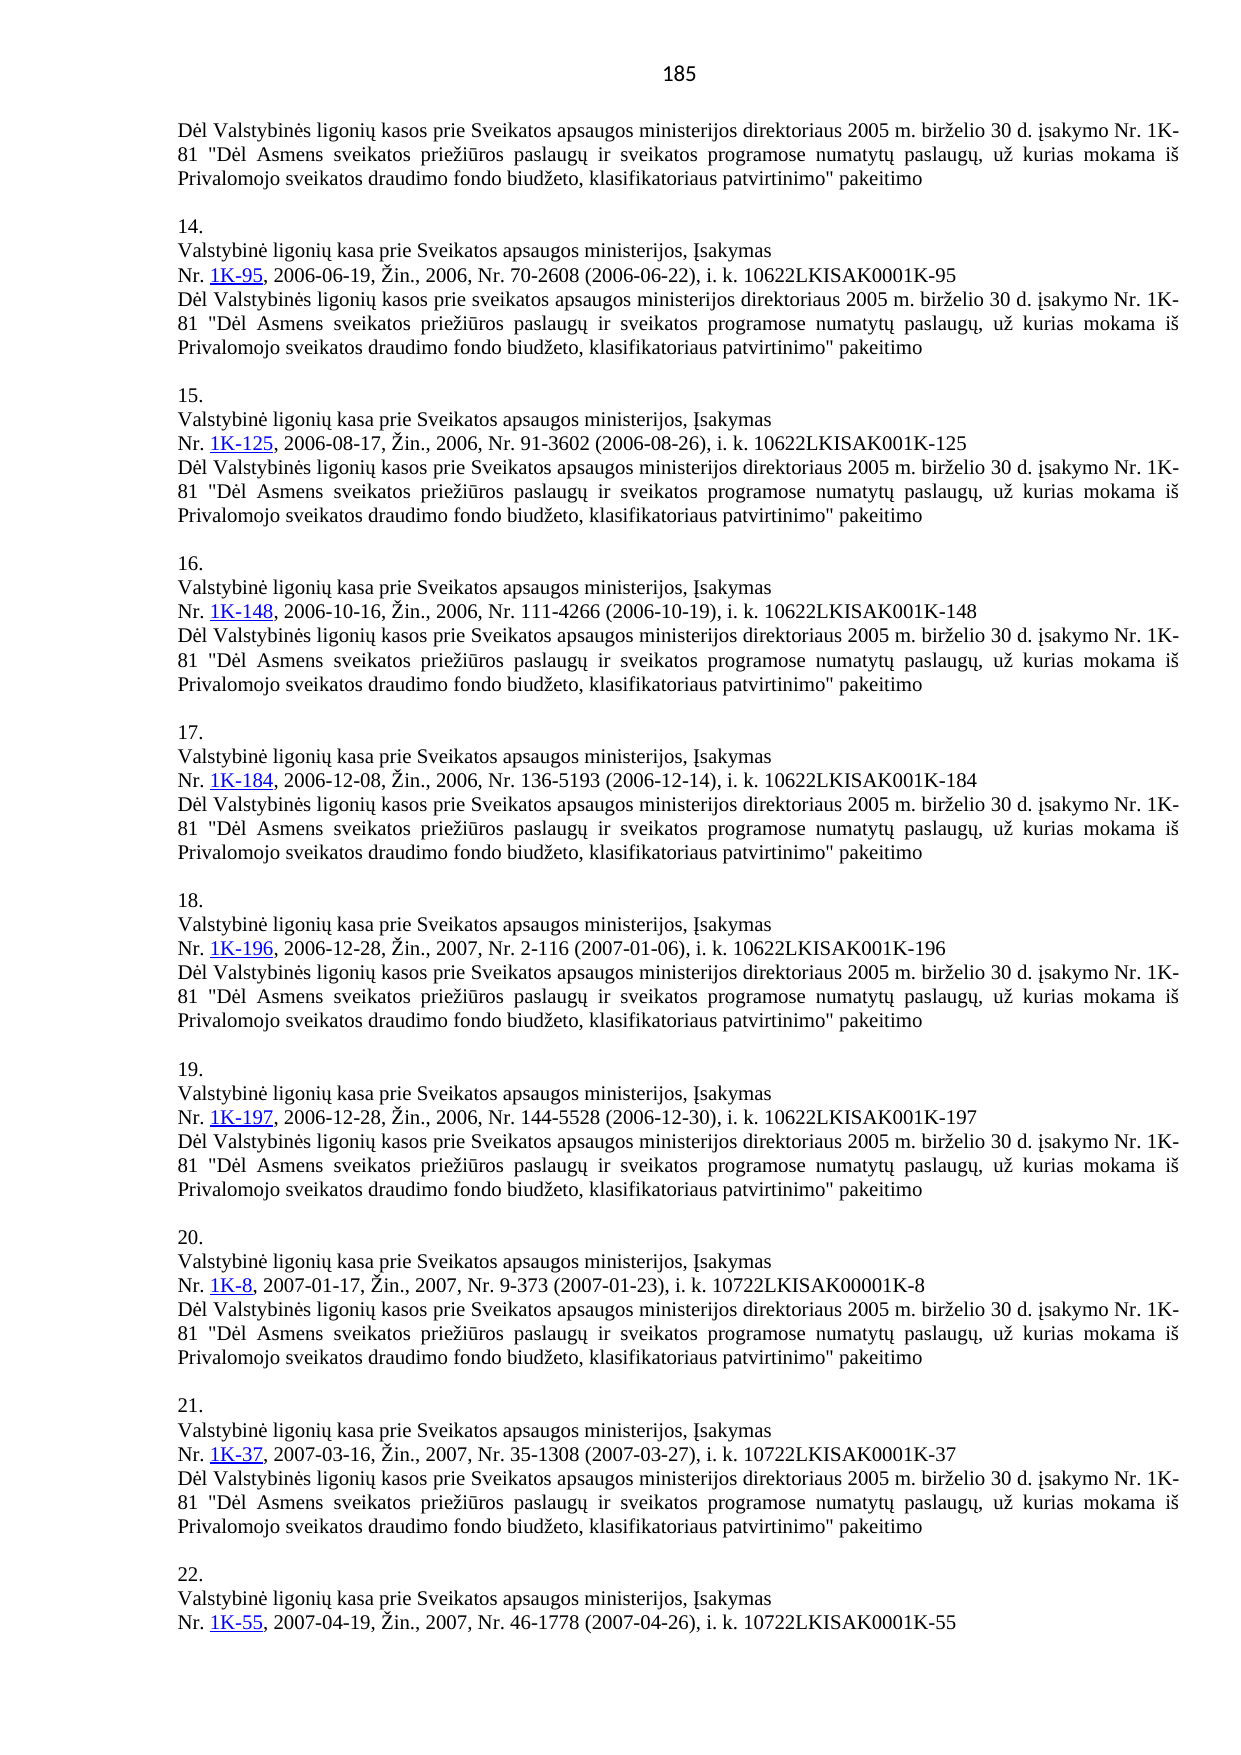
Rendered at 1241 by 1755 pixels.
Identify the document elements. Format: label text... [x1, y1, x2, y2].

text 19. [177, 1057, 1181, 1081]
text Nr. 1K-8, 2007-01-17, Žin., 2007, Nr. 9-373 (2007-01-23), i. k. 10722LKISAK00001K-8 [177, 1273, 1181, 1297]
text 14. [177, 214, 1181, 238]
text Dėl Valstybinės ligonių kasos prie Sveikatos apsaugos ministerijos direktoriaus 2005 m. birželio 30 d. įsakymo Nr. 1K-81 "Dėl Asmens sveikatos priežiūros paslaugų ir sveikatos programose numatytų paslaugų, už kurias mokama iš Privalomojo sveikatos draudimo fondo biudžeto, klasifikatoriaus patvirtinimo" pakeitimo [177, 118, 1181, 190]
text Nr. 1K-148, 2006-10-16, Žin., 2006, Nr. 111-4266 (2006-10-19), i. k. 10622LKISAK001K-148 [177, 599, 1181, 623]
text Dėl Valstybinės ligonių kasos prie sveikatos apsaugos ministerijos direktoriaus 2005 m. birželio 30 d. įsakymo Nr. 1K-81 "Dėl Asmens sveikatos priežiūros paslaugų ir sveikatos programose numatytų paslaugų, už kurias mokama iš Privalomojo sveikatos draudimo fondo biudžeto, klasifikatoriaus patvirtinimo" pakeitimo [177, 287, 1181, 359]
text Nr. 1K-196, 2006-12-28, Žin., 2007, Nr. 2-116 (2007-01-06), i. k. 10622LKISAK001K-196 [177, 936, 1181, 960]
text Valstybinė ligonių kasa prie Sveikatos apsaugos ministerijos, Įsakymas [177, 744, 1181, 768]
text 20. [177, 1225, 1181, 1249]
text Nr. 1K-184, 2006-12-08, Žin., 2006, Nr. 136-5193 (2006-12-14), i. k. 10622LKISAK001K-184 [177, 768, 1181, 792]
text 18. [177, 888, 1181, 912]
text Valstybinė ligonių kasa prie Sveikatos apsaugos ministerijos, Įsakymas [177, 1081, 1181, 1105]
text Dėl Valstybinės ligonių kasos prie Sveikatos apsaugos ministerijos direktoriaus 2005 m. birželio 30 d. įsakymo Nr. 1K-81 "Dėl Asmens sveikatos priežiūros paslaugų ir sveikatos programose numatytų paslaugų, už kurias mokama iš Privalomojo sveikatos draudimo fondo biudžeto, klasifikatoriaus patvirtinimo" pakeitimo [177, 455, 1181, 527]
text Nr. 1K-37, 2007-03-16, Žin., 2007, Nr. 35-1308 (2007-03-27), i. k. 10722LKISAK0001K-37 [177, 1442, 1181, 1466]
text Valstybinė ligonių kasa prie Sveikatos apsaugos ministerijos, Įsakymas [177, 912, 1181, 936]
text Nr. 1K-125, 2006-08-17, Žin., 2006, Nr. 91-3602 (2006-08-26), i. k. 10622LKISAK001K-125 [177, 431, 1181, 455]
text Dėl Valstybinės ligonių kasos prie Sveikatos apsaugos ministerijos direktoriaus 2005 m. birželio 30 d. įsakymo Nr. 1K-81 "Dėl Asmens sveikatos priežiūros paslaugų ir sveikatos programose numatytų paslaugų, už kurias mokama iš Privalomojo sveikatos draudimo fondo biudžeto, klasifikatoriaus patvirtinimo" pakeitimo [177, 1466, 1181, 1538]
text Nr. 1K-197, 2006-12-28, Žin., 2006, Nr. 144-5528 (2006-12-30), i. k. 10622LKISAK001K-197 [177, 1105, 1181, 1129]
text Dėl Valstybinės ligonių kasos prie Sveikatos apsaugos ministerijos direktoriaus 2005 m. birželio 30 d. įsakymo Nr. 1K-81 "Dėl Asmens sveikatos priežiūros paslaugų ir sveikatos programose numatytų paslaugų, už kurias mokama iš Privalomojo sveikatos draudimo fondo biudžeto, klasifikatoriaus patvirtinimo" pakeitimo [177, 960, 1181, 1032]
text Dėl Valstybinės ligonių kasos prie Sveikatos apsaugos ministerijos direktoriaus 2005 m. birželio 30 d. įsakymo Nr. 1K-81 "Dėl Asmens sveikatos priežiūros paslaugų ir sveikatos programose numatytų paslaugų, už kurias mokama iš Privalomojo sveikatos draudimo fondo biudžeto, klasifikatoriaus patvirtinimo" pakeitimo [177, 623, 1181, 696]
text Dėl Valstybinės ligonių kasos prie Sveikatos apsaugos ministerijos direktoriaus 2005 m. birželio 30 d. įsakymo Nr. 1K-81 "Dėl Asmens sveikatos priežiūros paslaugų ir sveikatos programose numatytų paslaugų, už kurias mokama iš Privalomojo sveikatos draudimo fondo biudžeto, klasifikatoriaus patvirtinimo" pakeitimo [177, 792, 1181, 864]
text 15. [177, 383, 1181, 407]
text Nr. 1K-55, 2007-04-19, Žin., 2007, Nr. 46-1778 (2007-04-26), i. k. 10722LKISAK0001K-55 [177, 1610, 1181, 1634]
text Valstybinė ligonių kasa prie Sveikatos apsaugos ministerijos, Įsakymas [177, 575, 1181, 599]
text 21. [177, 1393, 1181, 1417]
text Valstybinė ligonių kasa prie Sveikatos apsaugos ministerijos, Įsakymas [177, 1586, 1181, 1610]
text Dėl Valstybinės ligonių kasos prie Sveikatos apsaugos ministerijos direktoriaus 2005 m. birželio 30 d. įsakymo Nr. 1K-81 "Dėl Asmens sveikatos priežiūros paslaugų ir sveikatos programose numatytų paslaugų, už kurias mokama iš Privalomojo sveikatos draudimo fondo biudžeto, klasifikatoriaus patvirtinimo" pakeitimo [177, 1297, 1181, 1369]
text 16. [177, 551, 1181, 575]
text 22. [177, 1562, 1181, 1586]
text Nr. 1K-95, 2006-06-19, Žin., 2006, Nr. 70-2608 (2006-06-22), i. k. 10622LKISAK0001K-95 [177, 262, 1181, 287]
text Valstybinė ligonių kasa prie Sveikatos apsaugos ministerijos, Įsakymas [177, 238, 1181, 262]
text Valstybinė ligonių kasa prie Sveikatos apsaugos ministerijos, Įsakymas [177, 407, 1181, 431]
text Valstybinė ligonių kasa prie Sveikatos apsaugos ministerijos, Įsakymas [177, 1249, 1181, 1273]
text Valstybinė ligonių kasa prie Sveikatos apsaugos ministerijos, Įsakymas [177, 1417, 1181, 1442]
text Dėl Valstybinės ligonių kasos prie Sveikatos apsaugos ministerijos direktoriaus 2005 m. birželio 30 d. įsakymo Nr. 1K-81 "Dėl Asmens sveikatos priežiūros paslaugų ir sveikatos programose numatytų paslaugų, už kurias mokama iš Privalomojo sveikatos draudimo fondo biudžeto, klasifikatoriaus patvirtinimo" pakeitimo [177, 1129, 1181, 1201]
text 17. [177, 720, 1181, 744]
